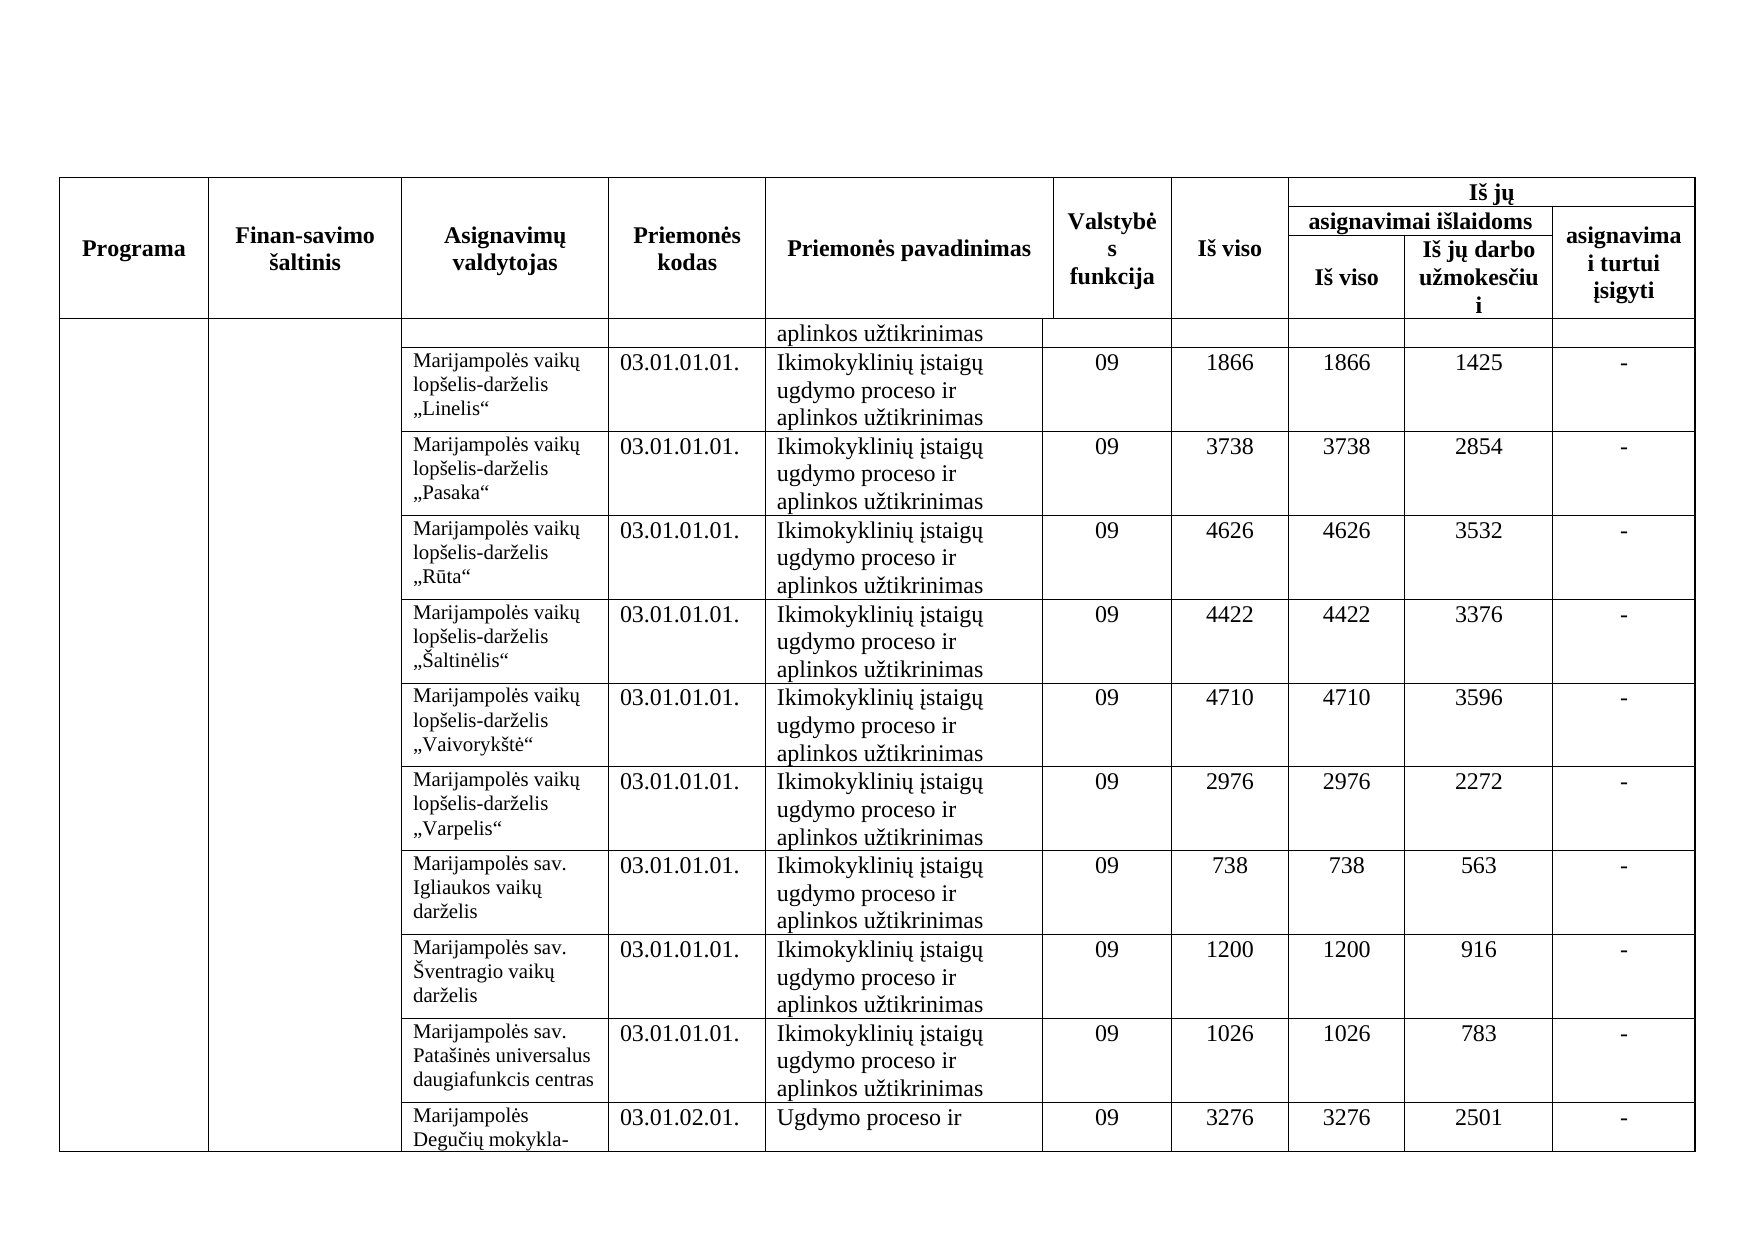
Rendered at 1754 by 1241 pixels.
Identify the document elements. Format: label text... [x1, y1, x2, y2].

table_cell Ikimokyklinių įstaigų ugdymo proceso ir aplinkos užtikrinimas [766, 348, 1042, 431]
table_cell 03.01.01.01. [609, 600, 765, 682]
table_cell Ikimokyklinių įstaigų ugdymo proceso ir aplinkos užtikrinimas [766, 767, 1042, 850]
table_cell Marijampolės vaikų lopšelis-darželis „Rūta“ [402, 516, 608, 598]
table_header Priemonės kodas [609, 178, 765, 318]
table_cell 09 [1043, 432, 1171, 515]
table_cell 09 [1043, 1019, 1171, 1102]
table_cell 09 [1043, 348, 1171, 431]
table_cell 1026 [1289, 1019, 1404, 1102]
table_cell 1200 [1289, 935, 1404, 1018]
table_cell 03.01.02.01. [609, 1103, 765, 1151]
table_cell - [1553, 767, 1694, 850]
table_header Programa [60, 178, 208, 318]
table_cell 1866 [1289, 348, 1404, 431]
table_header Finan-savimo šaltinis [209, 178, 401, 318]
table_cell 03.01.01.01. [609, 767, 765, 850]
table_cell - [1553, 600, 1694, 682]
table_cell 03.01.01.01. [609, 935, 765, 1018]
table_cell 03.01.01.01. [609, 851, 765, 934]
table_header Iš viso [1172, 178, 1288, 318]
table_cell 4422 [1172, 600, 1288, 682]
table_cell - [1553, 319, 1694, 347]
table_cell Ikimokyklinių įstaigų ugdymo proceso ir aplinkos užtikrinimas [766, 684, 1042, 766]
table_cell 09 [1043, 1103, 1171, 1151]
table_cell Ikimokyklinių įstaigų ugdymo proceso ir aplinkos užtikrinimas [766, 600, 1042, 682]
table_cell 738 [1172, 851, 1288, 934]
table_cell 1866 [1172, 348, 1288, 431]
table_cell 03.01.01.01. [609, 348, 765, 431]
table_cell [209, 599, 401, 682]
table_cell 4626 [1172, 516, 1288, 598]
table_cell 03.01.01.01. [609, 684, 765, 766]
table_cell - [1553, 935, 1694, 1018]
table_cell Marijampolės vaikų lopšelis-darželis „Linelis“ [402, 348, 608, 431]
table_cell Ikimokyklinių įstaigų ugdymo proceso ir aplinkos užtikrinimas [766, 516, 1042, 598]
table_header Priemonės pavadinimas [766, 178, 1053, 318]
table_cell 3276 [1172, 1103, 1288, 1151]
table_cell [1405, 319, 1552, 347]
table_cell 4710 [1289, 684, 1404, 766]
table_cell 3738 [1289, 432, 1404, 515]
table_cell [1043, 319, 1171, 347]
table_cell 2854 [1405, 432, 1552, 515]
table_cell - [1553, 851, 1694, 934]
table_cell [209, 319, 401, 347]
table_cell Ikimokyklinių įstaigų ugdymo proceso ir aplinkos užtikrinimas [766, 432, 1042, 515]
table_cell [209, 347, 401, 431]
table_cell Marijampolės sav. Patašinės universalus daugiafunkcis centras [402, 1019, 608, 1102]
table_cell 4626 [1289, 516, 1404, 598]
table_cell 3596 [1405, 684, 1552, 766]
table_cell 2272 [1405, 767, 1552, 850]
table_cell [609, 319, 765, 347]
table_cell 2976 [1172, 767, 1288, 850]
table_cell [209, 850, 401, 934]
table_cell [1289, 319, 1404, 347]
table_cell 03.01.01.01. [609, 432, 765, 515]
table_cell Marijampolės vaikų lopšelis-darželis „Šaltinėlis“ [402, 600, 608, 682]
table_cell - [1553, 1019, 1694, 1102]
table_cell 3376 [1405, 600, 1552, 682]
table_cell Ikimokyklinių įstaigų ugdymo proceso ir aplinkos užtikrinimas [766, 1019, 1042, 1102]
table_header Asignavimų valdytojas [402, 178, 608, 318]
table_cell [60, 1102, 208, 1151]
table_cell Iš jų darbo užmokesčiui [1405, 236, 1552, 318]
table_cell [209, 766, 401, 850]
table_cell 738 [1289, 851, 1404, 934]
table_cell [209, 431, 401, 515]
table_cell [209, 515, 401, 598]
table_cell asignavimai turtui įsigyti [1553, 207, 1694, 318]
table_cell 09 [1043, 851, 1171, 934]
table_cell [60, 347, 208, 431]
table_cell - [1553, 348, 1694, 431]
table_cell 09 [1043, 767, 1171, 850]
table_cell 3276 [1289, 1103, 1404, 1151]
table_cell [60, 1018, 208, 1102]
table_cell Ikimokyklinių įstaigų ugdymo proceso ir aplinkos užtikrinimas [766, 935, 1042, 1018]
table_cell 783 [1405, 1019, 1552, 1102]
table_cell Ugdymo proceso ir [766, 1103, 1042, 1151]
table_cell 916 [1405, 935, 1552, 1018]
table_cell [209, 934, 401, 1018]
table_cell 2976 [1289, 767, 1404, 850]
table_cell [60, 766, 208, 850]
table_cell Marijampolės vaikų lopšelis-darželis „Vaivorykštė“ [402, 684, 608, 766]
table_cell [209, 683, 401, 766]
table_cell aplinkos užtikrinimas [766, 319, 1042, 347]
table_cell Marijampolės vaikų lopšelis-darželis „Pasaka“ [402, 432, 608, 515]
table_cell 09 [1043, 600, 1171, 682]
table_header Iš jų [1289, 178, 1694, 206]
table_cell - [1553, 1103, 1694, 1151]
table_cell [60, 683, 208, 766]
table_cell Ikimokyklinių įstaigų ugdymo proceso ir aplinkos užtikrinimas [766, 851, 1042, 934]
table_header Valstybės funkcija [1054, 178, 1171, 318]
table_cell - [1553, 516, 1694, 598]
table_cell 03.01.01.01. [609, 516, 765, 598]
table_cell Marijampolės Degučių mokykla- [402, 1103, 608, 1151]
table_cell [1172, 319, 1288, 347]
table_cell - [1553, 432, 1694, 515]
table_cell 563 [1405, 851, 1552, 934]
table_cell [60, 850, 208, 934]
table_cell [60, 515, 208, 598]
table_cell 1200 [1172, 935, 1288, 1018]
table_cell 2501 [1405, 1103, 1552, 1151]
table_cell asignavimai išlaidoms [1289, 207, 1552, 234]
table_cell Marijampolės vaikų lopšelis-darželis „Varpelis“ [402, 767, 608, 850]
table_cell 1425 [1405, 348, 1552, 431]
table_cell 3532 [1405, 516, 1552, 598]
table_cell 3738 [1172, 432, 1288, 515]
table_cell Marijampolės sav. Igliaukos vaikų darželis [402, 851, 608, 934]
table_cell - [1553, 684, 1694, 766]
table_cell 09 [1043, 684, 1171, 766]
table_cell Iš viso [1289, 236, 1404, 318]
table_cell Marijampolės sav. Šventragio vaikų darželis [402, 935, 608, 1018]
table_cell [60, 431, 208, 515]
table_cell [402, 319, 608, 347]
table_cell 4422 [1289, 600, 1404, 682]
table_cell [60, 319, 208, 347]
table_cell 4710 [1172, 684, 1288, 766]
table_cell [209, 1102, 401, 1151]
table_cell [209, 1018, 401, 1102]
table_cell [60, 934, 208, 1018]
table_cell [60, 599, 208, 682]
table_cell 09 [1043, 935, 1171, 1018]
table_cell 09 [1043, 516, 1171, 598]
table_cell 03.01.01.01. [609, 1019, 765, 1102]
table_cell 1026 [1172, 1019, 1288, 1102]
